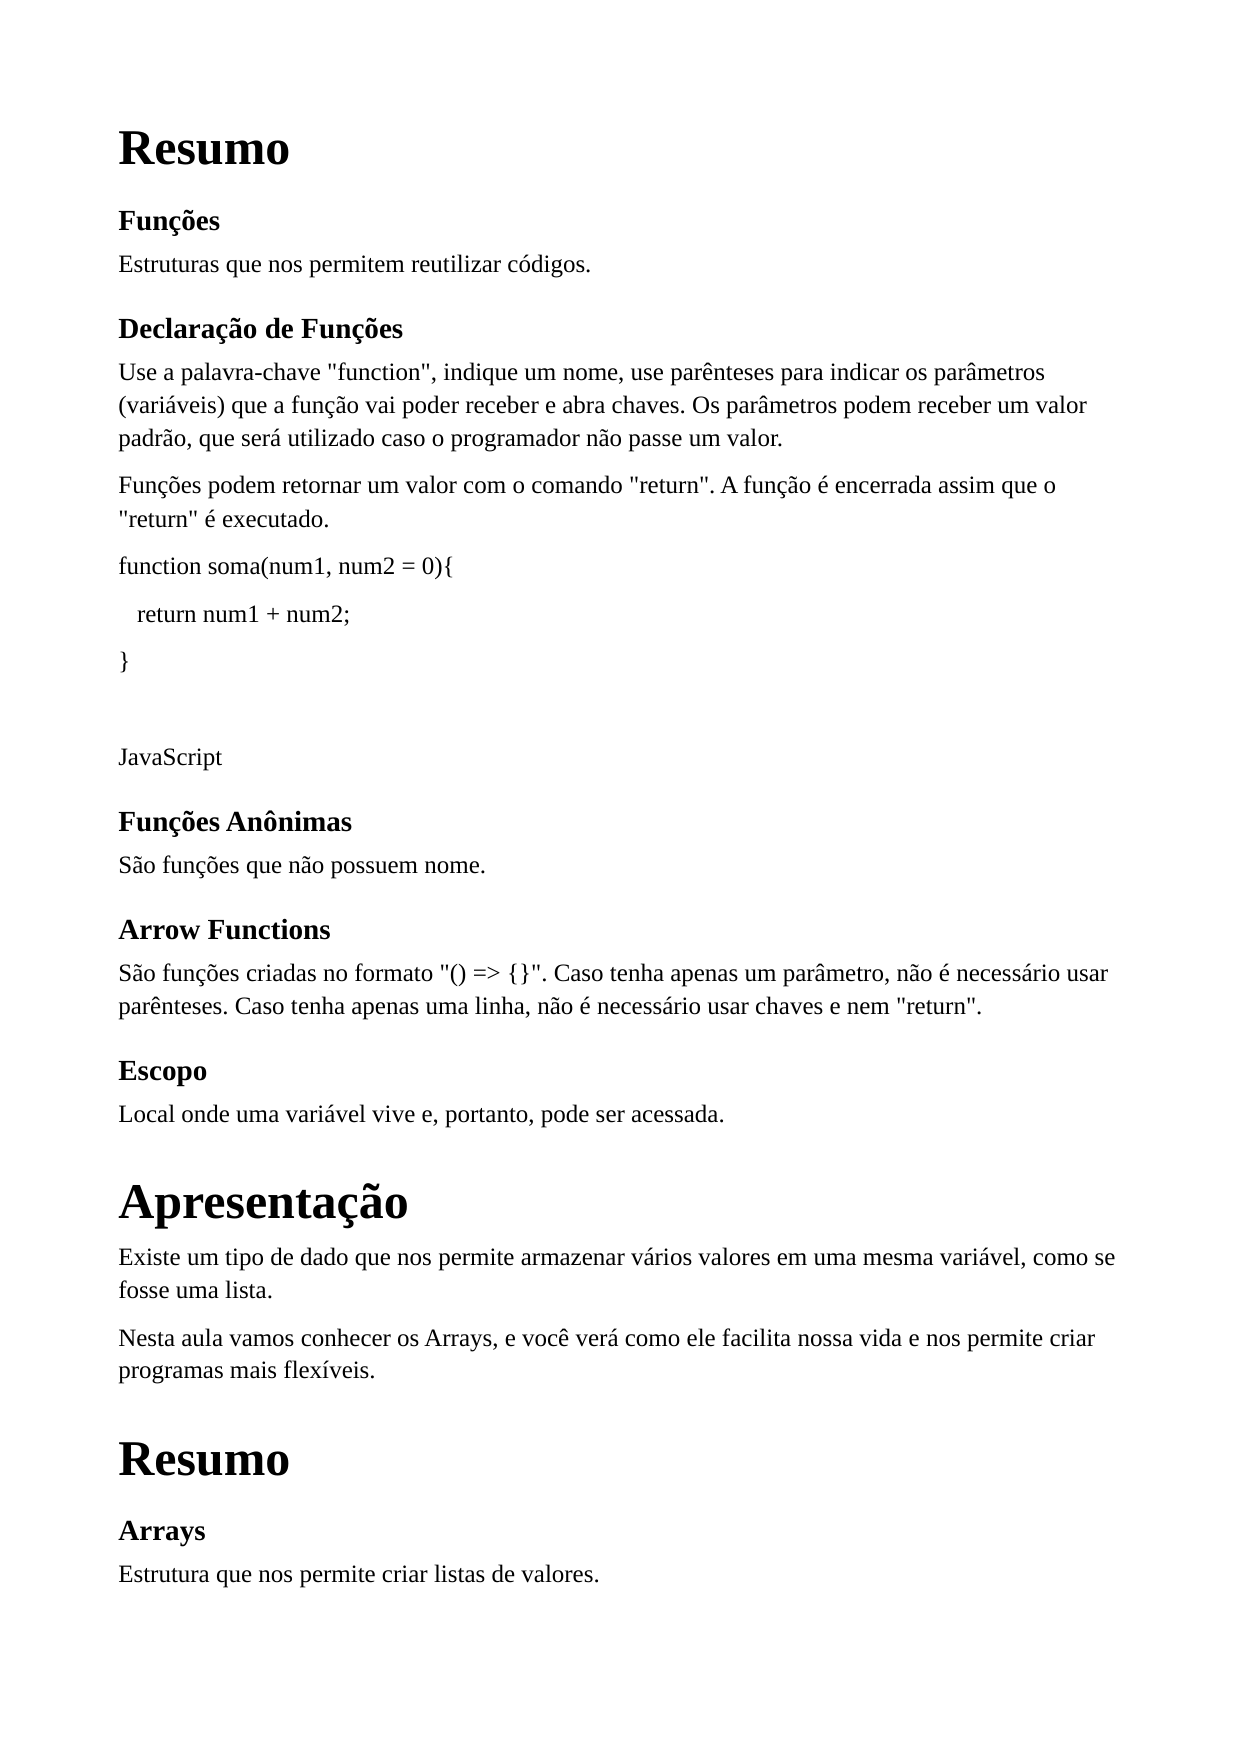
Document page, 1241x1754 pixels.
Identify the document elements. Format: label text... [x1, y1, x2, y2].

text Existe um tipo de dado que nos permite armazenar vários valores em uma mesma variável, como se fosse uma lista. [118, 1242, 1122, 1304]
text } [118, 646, 1122, 675]
subtitle Funções Anônimas [118, 804, 1122, 837]
subtitle Resumo [118, 118, 1122, 176]
text Estruturas que nos permitem reutilizar códigos. [118, 249, 1122, 277]
text JavaScript [118, 742, 1122, 770]
subtitle Arrays [118, 1513, 1122, 1546]
text São funções que não possuem nome. [118, 850, 1122, 879]
text return num1 + num2; [118, 599, 1122, 628]
subtitle Declaração de Funções [118, 311, 1122, 344]
text São funções criadas no formato "() => {}". Caso tenha apenas um parâmetro, não é necessário usar parênteses. Caso tenha apenas uma linha, não é necessário usar chaves e nem "return". [118, 958, 1122, 1020]
subtitle Funções [118, 203, 1122, 236]
text Nesta aula vamos conhecer os Arrays, e você verá como ele facilita nossa vida e nos permite criar programas mais flexíveis. [118, 1323, 1122, 1384]
text Estrutura que nos permite criar listas de valores. [118, 1559, 1122, 1588]
text Local onde uma variável vive e, portanto, pode ser acessada. [118, 1099, 1122, 1128]
subtitle Apresentação [118, 1172, 1122, 1229]
text function soma(num1, num2 = 0){ [118, 551, 1122, 580]
text Use a palavra-chave "function", indique um nome, use parênteses para indicar os parâmetros (variáveis) que a função vai poder receber e abra chaves. Os parâmetros podem receber um valor padrão, que será utilizado caso o programador não passe um valor. [118, 357, 1122, 452]
subtitle Arrow Functions [118, 912, 1122, 946]
subtitle Resumo [118, 1428, 1122, 1486]
subtitle Escopo [118, 1053, 1122, 1087]
text Funções podem retornar um valor com o comando "return". A função é encerrada assim que o "return" é executado. [118, 471, 1122, 532]
